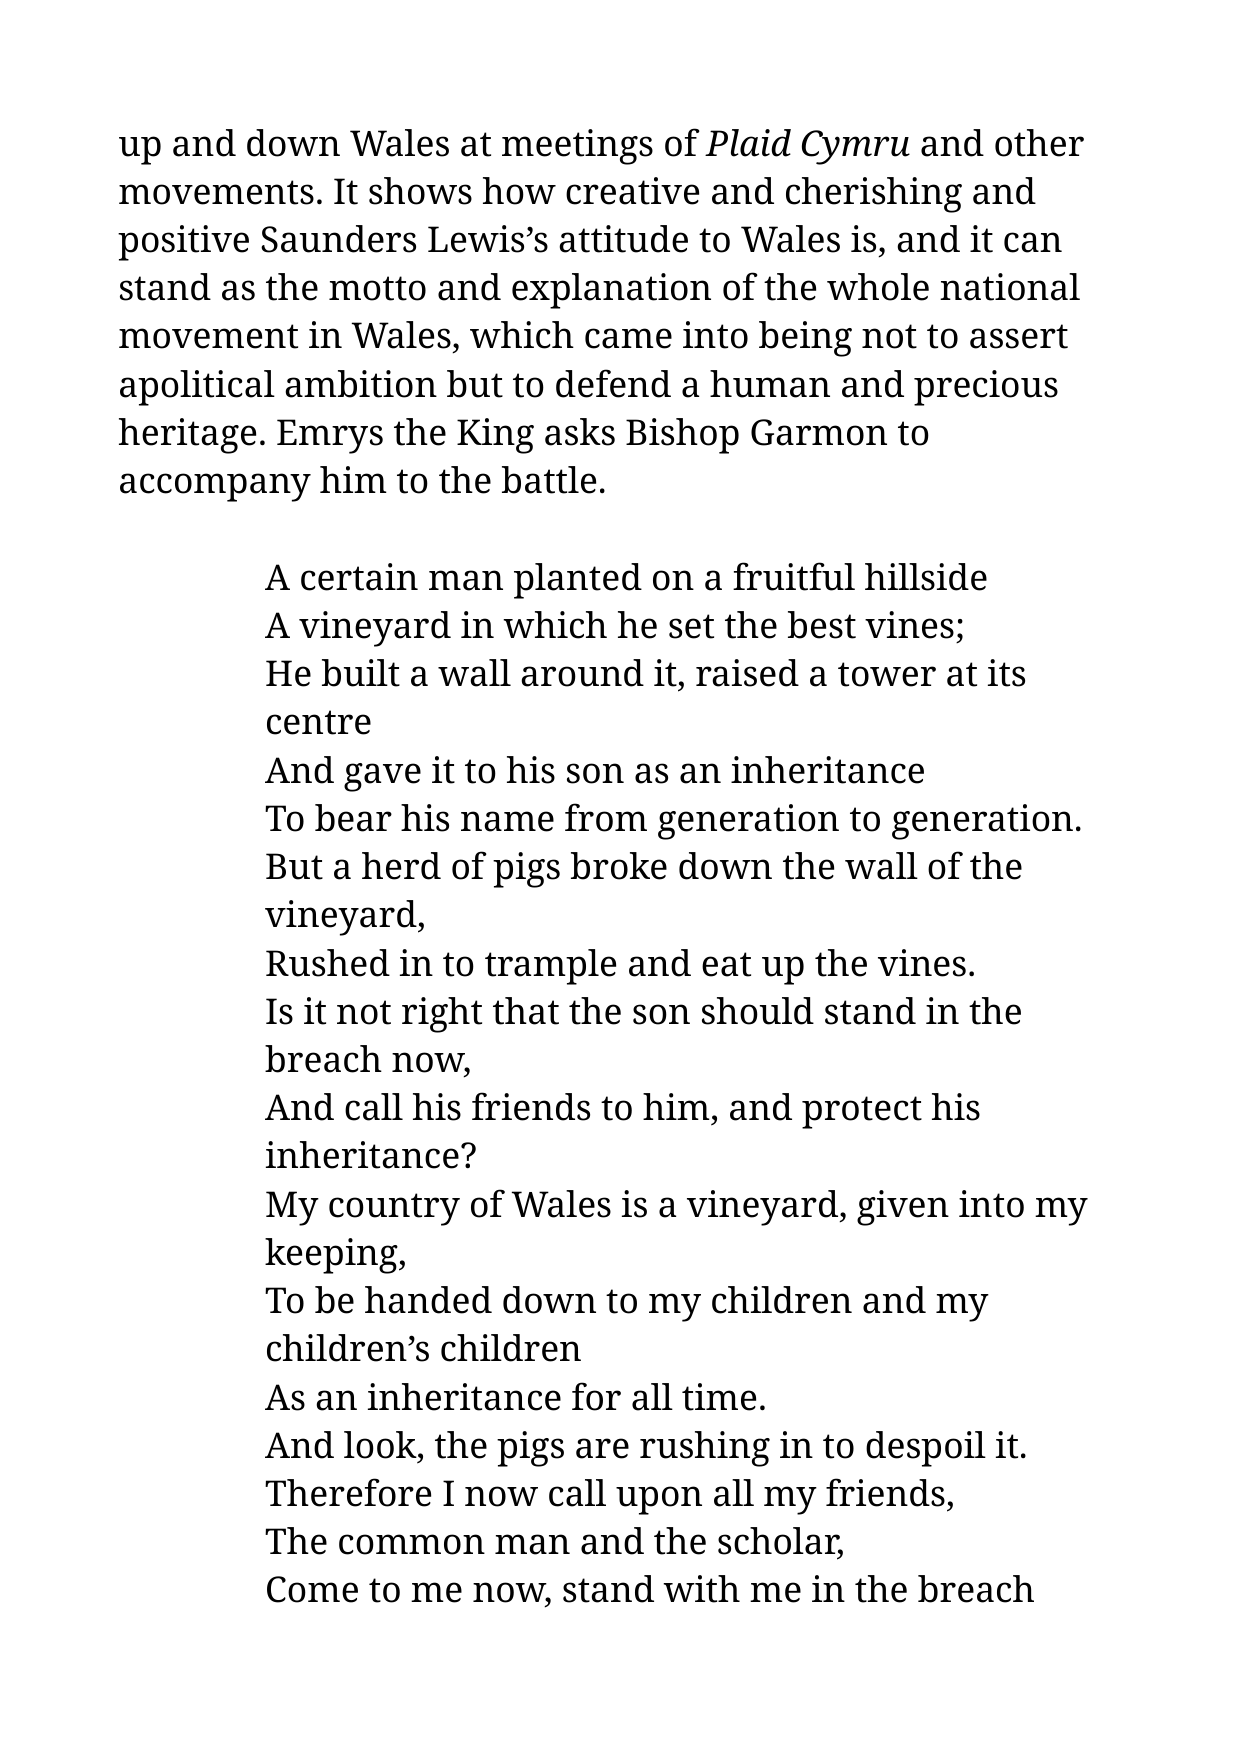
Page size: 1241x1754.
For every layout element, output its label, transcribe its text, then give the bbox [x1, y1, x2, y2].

text To bear his name from generation to generation. [265, 793, 1122, 842]
text up and down Wales at meetings of Plaid Cymru and other movements. It shows how creative and cherishing and positive Saunders Lewis’s attitude to Wales is, and it can stand as the motto and explanation of the whole national movement in Wales, which came into being not to assert apolitical ambition but to defend a human and precious heritage. Emrys the King asks Bishop Garmon to accompany him to the battle. [118, 118, 1122, 504]
text But a herd of pigs broke down the wall of the vineyard, [265, 842, 1122, 938]
text The common man and the scholar, [265, 1517, 1122, 1565]
text A vineyard in which he set the best vines; [265, 600, 1122, 649]
text A certain man planted on a fruitful hillside [265, 552, 1122, 600]
text As an inheritance for all time. [265, 1372, 1122, 1420]
text To be handed down to my children and my children’s children [265, 1276, 1122, 1372]
text Therefore I now call upon all my friends, [265, 1468, 1122, 1517]
text My country of Wales is a vineyard, given into my keeping, [265, 1179, 1122, 1276]
text And gave it to his son as an inheritance [265, 745, 1122, 793]
text Rushed in to trample and eat up the vines. [265, 938, 1122, 986]
text He built a wall around it, raised a tower at its centre [265, 649, 1122, 745]
text Is it not right that the son should stand in the breach now, [265, 986, 1122, 1083]
text And call his friends to him, and protect his inheritance? [265, 1083, 1122, 1179]
text Come to me now, stand with me in the breach [265, 1565, 1122, 1613]
text And look, the pigs are rushing in to despoil it. [265, 1420, 1122, 1468]
